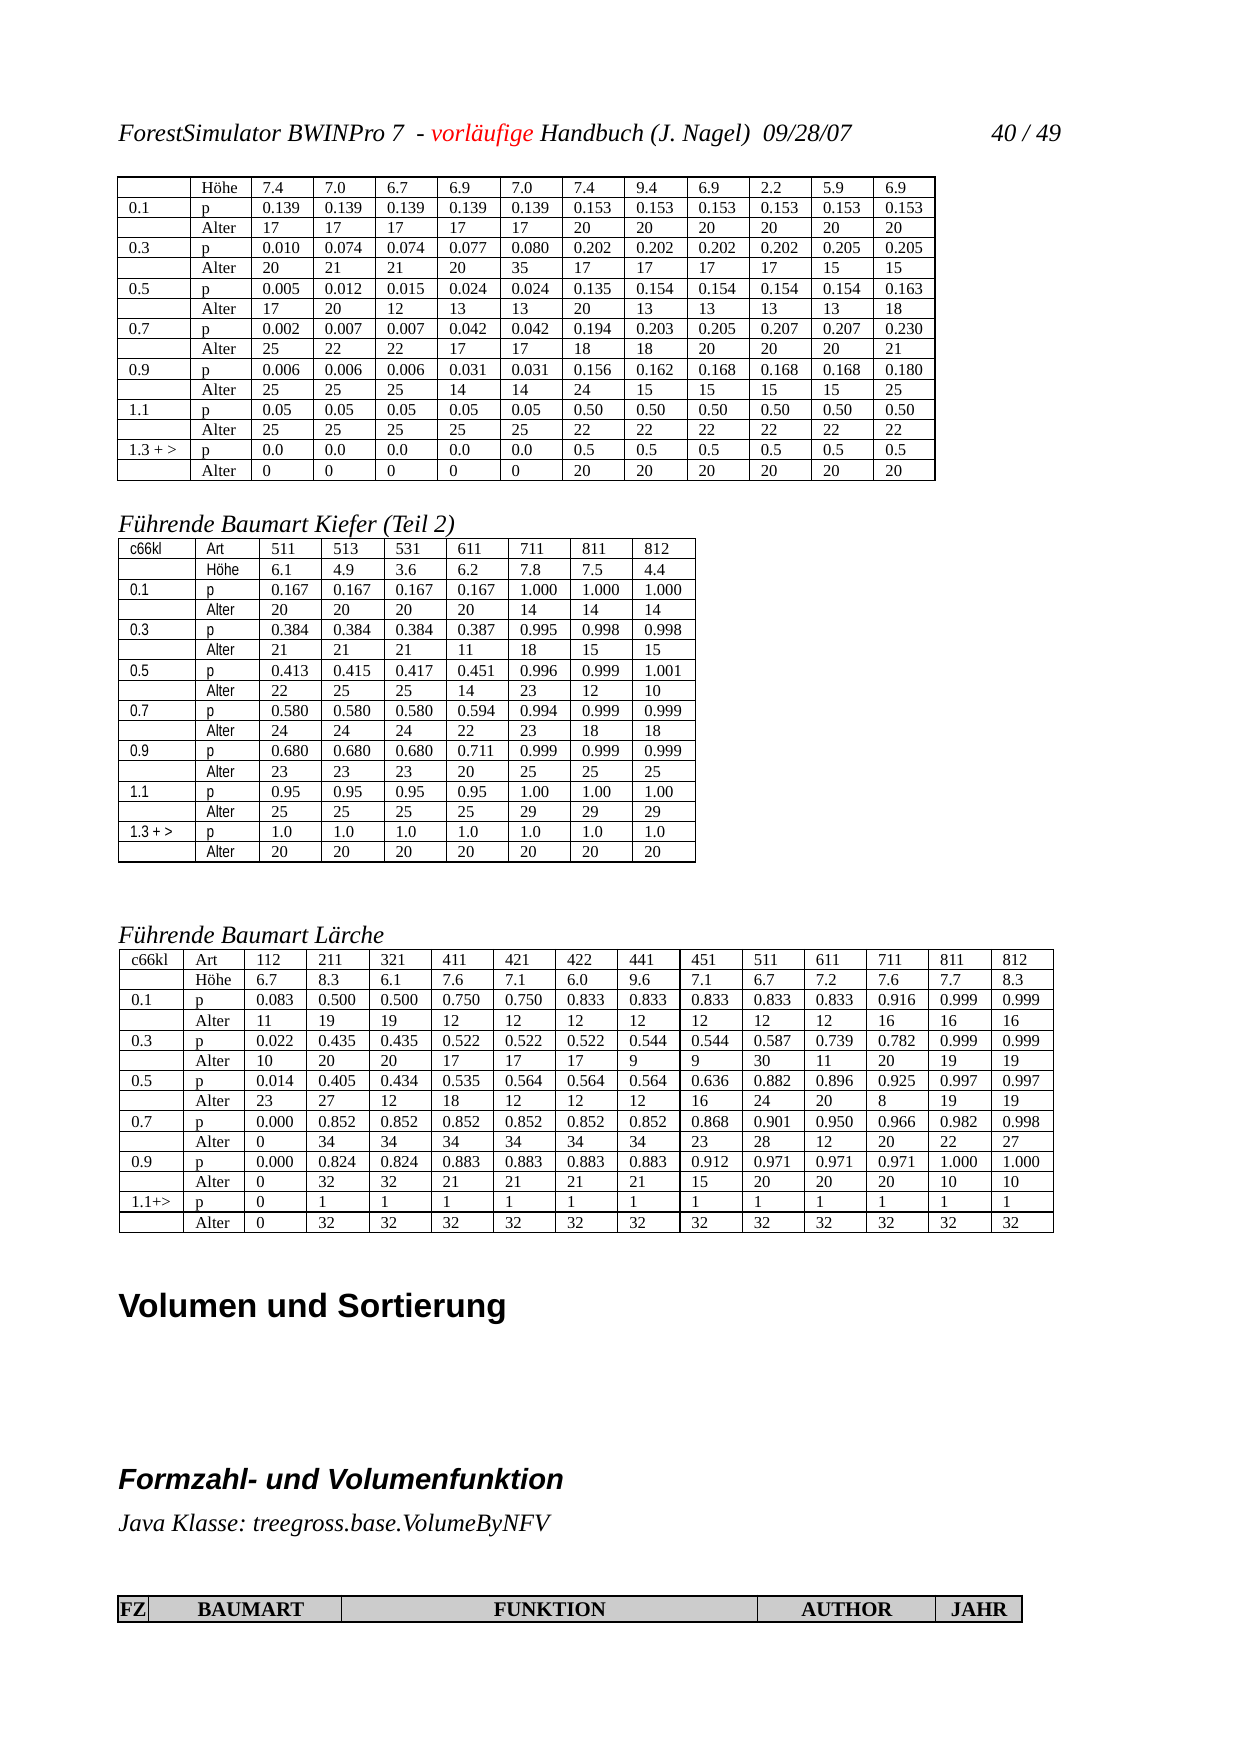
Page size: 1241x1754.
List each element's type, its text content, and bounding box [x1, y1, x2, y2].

table_cell p [196, 782, 259, 801]
table_cell 0.031 [438, 359, 500, 378]
table_cell 21 [432, 1172, 493, 1191]
table_cell 0.999 [992, 990, 1053, 1009]
table_cell 25 [501, 420, 562, 439]
table_cell 5.9 [812, 178, 873, 197]
table_cell Alter [184, 1132, 244, 1151]
table_cell 0.999 [571, 660, 632, 679]
table_cell Alter [191, 380, 251, 399]
table_cell [119, 600, 195, 619]
table_cell [118, 178, 190, 197]
table_cell 32 [370, 1213, 431, 1232]
table_cell 22 [812, 420, 873, 439]
table_cell 1 [681, 1192, 742, 1211]
table_cell 0 [245, 1192, 306, 1211]
table_cell 0.994 [509, 701, 570, 720]
table_cell Alter [191, 218, 251, 237]
table_cell Alter [196, 721, 259, 740]
table_cell Höhe [184, 970, 244, 989]
table_cell 7.5 [571, 559, 632, 578]
table_cell 10 [633, 681, 695, 700]
table_cell 1.00 [633, 782, 695, 801]
table_cell 8 [867, 1091, 928, 1110]
table_cell 0.833 [805, 990, 866, 1009]
table_cell 0.3 [118, 238, 190, 257]
table_cell p [184, 1192, 244, 1211]
table_cell 19 [992, 1091, 1053, 1110]
table_cell 23 [260, 761, 321, 781]
table_cell 0.782 [867, 1031, 928, 1050]
table_header 811 [929, 950, 991, 969]
table_cell 21 [322, 640, 384, 659]
table_cell Alter [184, 1213, 244, 1232]
table_cell 0.077 [438, 238, 500, 257]
table_cell [119, 721, 195, 740]
table_cell 0.153 [812, 198, 873, 217]
table_cell 6.7 [743, 970, 804, 989]
table_cell 20 [750, 218, 811, 237]
table_cell p [184, 1111, 244, 1131]
table_cell 0.50 [750, 400, 811, 419]
table_cell 1.000 [929, 1152, 991, 1171]
table_cell p [191, 238, 251, 257]
table_cell 19 [929, 1091, 991, 1110]
table_cell 0.522 [432, 1031, 493, 1050]
table_cell 0.230 [874, 319, 934, 338]
table_cell 25 [633, 761, 695, 781]
table_header 812 [633, 539, 695, 558]
table_cell 0.024 [501, 279, 562, 298]
table_cell 0.883 [556, 1152, 617, 1171]
table_cell 1.0 [385, 822, 446, 841]
table_cell 1 [307, 1192, 369, 1211]
table_cell 1 [805, 1192, 866, 1211]
table_header 611 [447, 539, 508, 558]
table_cell 0.999 [633, 741, 695, 760]
table_cell 0.205 [874, 238, 934, 257]
table_cell 17 [252, 218, 313, 237]
table_cell 0.901 [743, 1111, 804, 1131]
table_cell 18 [432, 1091, 493, 1110]
table_cell 13 [438, 299, 500, 318]
table_cell 6.0 [556, 970, 617, 989]
table_cell 0.163 [874, 279, 934, 298]
table_cell 1.1 [118, 400, 190, 419]
table_cell 0.000 [245, 1152, 306, 1171]
table_cell 20 [874, 218, 934, 237]
table_cell 0.154 [625, 279, 687, 298]
table_cell 0.405 [307, 1071, 369, 1090]
table_cell 0.006 [376, 359, 437, 378]
table_cell 0.971 [743, 1152, 804, 1171]
table_cell Alter [191, 420, 251, 439]
table_header 711 [509, 539, 570, 558]
table_cell 24 [743, 1091, 804, 1110]
table_cell 0.883 [494, 1152, 555, 1171]
table_cell 0.203 [625, 319, 687, 338]
table_cell 0.167 [447, 580, 508, 599]
table_cell [118, 299, 190, 318]
table_cell 14 [447, 681, 508, 700]
table_cell 0.139 [438, 198, 500, 217]
table_cell 24 [563, 380, 624, 399]
table_cell 12 [376, 299, 437, 318]
table_cell 34 [370, 1132, 431, 1151]
table_cell [120, 1132, 183, 1151]
table_cell 32 [867, 1213, 928, 1232]
table_cell 20 [625, 460, 687, 479]
table_cell 0.883 [618, 1152, 679, 1171]
table_cell 20 [867, 1051, 928, 1070]
table_cell 13 [501, 299, 562, 318]
table_cell [118, 218, 190, 237]
table_cell p [196, 660, 259, 679]
table_cell 29 [633, 802, 695, 821]
table_cell 20 [812, 218, 873, 237]
table_cell 17 [750, 258, 811, 277]
table_cell 10 [245, 1051, 306, 1070]
table_cell 0.868 [681, 1111, 742, 1131]
table_cell 1.000 [633, 580, 695, 599]
table_cell 18 [563, 339, 624, 358]
table_cell 0.042 [438, 319, 500, 338]
table_cell 0.162 [625, 359, 687, 378]
table_cell 1.0 [509, 822, 570, 841]
table_cell 1.00 [509, 782, 570, 801]
table_cell 0.50 [563, 400, 624, 419]
table_cell 20 [447, 842, 508, 861]
table_header 531 [385, 539, 446, 558]
table_cell 15 [750, 380, 811, 399]
table_header 711 [867, 950, 928, 969]
table_cell 1 [370, 1192, 431, 1211]
table_cell 0.5 [625, 440, 687, 459]
table_cell 20 [509, 842, 570, 861]
table_cell 25 [260, 802, 321, 821]
table_cell 25 [571, 761, 632, 781]
table_cell 0.824 [307, 1152, 369, 1171]
table_cell Alter [184, 1051, 244, 1070]
table_cell 13 [688, 299, 749, 318]
table_cell 0.387 [447, 620, 508, 639]
table_cell 0.5 [563, 440, 624, 459]
table_cell p [184, 1071, 244, 1090]
table_cell 28 [743, 1132, 804, 1151]
text Führende Baumart Lärche [118, 920, 1122, 949]
table_cell 0.135 [563, 279, 624, 298]
table_cell 22 [874, 420, 934, 439]
table_cell 0.564 [618, 1071, 679, 1090]
table_cell 11 [245, 1010, 306, 1029]
table_cell 0.580 [260, 701, 321, 720]
table_cell 0.167 [322, 580, 384, 599]
table_cell Alter [196, 640, 259, 659]
table_cell 0.006 [314, 359, 375, 378]
table_cell 15 [812, 380, 873, 399]
table_cell 0.580 [385, 701, 446, 720]
table_cell 30 [743, 1051, 804, 1070]
table_header 451 [681, 950, 742, 969]
table_header AUTHOR [758, 1597, 935, 1621]
table_cell [120, 1091, 183, 1110]
table_header 441 [618, 950, 679, 969]
table_header 511 [260, 539, 321, 558]
table_cell 0.435 [370, 1031, 431, 1050]
table_cell p [196, 701, 259, 720]
table_cell 0.5 [750, 440, 811, 459]
table_cell 12 [743, 1010, 804, 1029]
table_cell p [191, 400, 251, 419]
table_cell 15 [688, 380, 749, 399]
table_cell 0.750 [494, 990, 555, 1009]
table_cell 0.500 [307, 990, 369, 1009]
table_cell 17 [314, 218, 375, 237]
table_cell 9.6 [618, 970, 679, 989]
table_cell 22 [260, 681, 321, 700]
table_cell 0.522 [494, 1031, 555, 1050]
table_cell 0.1 [119, 580, 195, 599]
table_cell [120, 1010, 183, 1029]
table_cell Alter [196, 761, 259, 781]
table_cell 9 [681, 1051, 742, 1070]
table_cell 0.0 [314, 440, 375, 459]
table_cell 0.852 [307, 1111, 369, 1131]
table_cell 1 [867, 1192, 928, 1211]
table_cell 20 [322, 600, 384, 619]
table_cell 20 [307, 1051, 369, 1070]
table_cell 20 [438, 258, 500, 277]
table_cell 0.995 [509, 620, 570, 639]
table_cell Alter [184, 1172, 244, 1191]
table_cell 20 [571, 842, 632, 861]
table_cell 21 [385, 640, 446, 659]
table_header c66kl [119, 539, 195, 558]
table_cell 20 [625, 218, 687, 237]
table_cell 0.9 [120, 1152, 183, 1171]
table_cell 6.9 [438, 178, 500, 197]
table_cell [118, 460, 190, 479]
table_header 112 [245, 950, 306, 969]
table_cell [118, 380, 190, 399]
table_cell 0.996 [509, 660, 570, 679]
table_cell 0.535 [432, 1071, 493, 1090]
table_cell 1 [929, 1192, 991, 1211]
table_cell 0.010 [252, 238, 313, 257]
table_cell 14 [509, 600, 570, 619]
table_cell 0.006 [252, 359, 313, 378]
table_cell 1 [618, 1192, 679, 1211]
table_cell 0.05 [252, 400, 313, 419]
table_cell 34 [556, 1132, 617, 1151]
table_cell 0.9 [119, 741, 195, 760]
table_cell 20 [812, 339, 873, 358]
table_cell 1.0 [260, 822, 321, 841]
table_cell 0 [252, 460, 313, 479]
table_cell 0.0 [252, 440, 313, 459]
table_cell 0.852 [556, 1111, 617, 1131]
table_cell 0.50 [625, 400, 687, 419]
table_cell 0.824 [370, 1152, 431, 1171]
table_cell 0 [245, 1213, 306, 1232]
table_cell 0.971 [805, 1152, 866, 1171]
table_cell 0.999 [929, 990, 991, 1009]
table_cell 32 [494, 1213, 555, 1232]
table_cell 20 [867, 1172, 928, 1191]
table_cell p [191, 359, 251, 378]
table_cell 17 [252, 299, 313, 318]
table_cell 0.998 [633, 620, 695, 639]
table_cell 0.139 [376, 198, 437, 217]
table_cell 0.680 [385, 741, 446, 760]
table_cell 0.500 [370, 990, 431, 1009]
text Java Klasse: treegross.base.VolumeByNFV [118, 1508, 1122, 1537]
table_cell 32 [556, 1213, 617, 1232]
table_cell 7.2 [805, 970, 866, 989]
table_cell 0.999 [509, 741, 570, 760]
table_cell Alter [191, 339, 251, 358]
table_cell 17 [376, 218, 437, 237]
table_cell [120, 1213, 183, 1232]
table_cell 9 [618, 1051, 679, 1070]
table_cell 23 [681, 1132, 742, 1151]
table_cell 34 [432, 1132, 493, 1151]
table_cell 0.202 [688, 238, 749, 257]
table_cell 0.7 [118, 319, 190, 338]
table_cell 11 [805, 1051, 866, 1070]
table_cell [119, 559, 195, 578]
table_cell 13 [625, 299, 687, 318]
table_cell 1 [494, 1192, 555, 1211]
table_cell 6.9 [874, 178, 934, 197]
table_cell 17 [563, 258, 624, 277]
table_cell 22 [447, 721, 508, 740]
table_cell p [196, 822, 259, 841]
table_cell 0.0 [438, 440, 500, 459]
table_cell 0.167 [385, 580, 446, 599]
table_cell 0.999 [992, 1031, 1053, 1050]
table_cell 0.05 [314, 400, 375, 419]
table_cell 15 [812, 258, 873, 277]
table_cell 10 [929, 1172, 991, 1191]
table_cell 20 [260, 842, 321, 861]
table_cell 23 [509, 681, 570, 700]
table_cell 1.0 [571, 822, 632, 841]
table_cell 20 [370, 1051, 431, 1070]
table_cell 32 [370, 1172, 431, 1191]
table_cell Alter [191, 460, 251, 479]
table_cell 7.1 [494, 970, 555, 989]
table_cell 20 [563, 218, 624, 237]
table_cell 16 [681, 1091, 742, 1110]
table_cell 14 [501, 380, 562, 399]
table_cell 0 [314, 460, 375, 479]
table_cell 25 [874, 380, 934, 399]
table_header 211 [307, 950, 369, 969]
table_cell 0.139 [314, 198, 375, 217]
table_cell 19 [370, 1010, 431, 1029]
subtitle Formzahl- und Volumenfunktion [118, 1462, 1122, 1496]
table_cell 22 [688, 420, 749, 439]
table_cell 17 [438, 339, 500, 358]
table_cell 0.50 [874, 400, 934, 419]
table_cell 20 [447, 600, 508, 619]
table_header 811 [571, 539, 632, 558]
table_cell 7.8 [509, 559, 570, 578]
table_cell 0.3 [119, 620, 195, 639]
table_cell [119, 681, 195, 700]
table_cell 12 [370, 1091, 431, 1110]
table_cell 12 [556, 1091, 617, 1110]
table_cell 0.168 [750, 359, 811, 378]
table_cell 21 [618, 1172, 679, 1191]
table_cell 20 [314, 299, 375, 318]
table_cell 25 [314, 380, 375, 399]
table_cell [120, 1172, 183, 1191]
table_cell 0.50 [688, 400, 749, 419]
table_cell 0.139 [252, 198, 313, 217]
table_cell 1.3 + > [119, 822, 195, 841]
table_cell 18 [633, 721, 695, 740]
table_cell 0.999 [571, 741, 632, 760]
table_cell [118, 420, 190, 439]
table_cell 25 [252, 380, 313, 399]
table_cell 27 [307, 1091, 369, 1110]
table_cell 0.999 [633, 701, 695, 720]
table_cell 25 [322, 802, 384, 821]
table_cell 0.5 [119, 660, 195, 679]
table_cell 0.083 [245, 990, 306, 1009]
table_cell 32 [681, 1213, 742, 1232]
table_cell 0.202 [625, 238, 687, 257]
table_cell 0.154 [688, 279, 749, 298]
table_cell 0.05 [376, 400, 437, 419]
table_header c66kl [120, 950, 183, 969]
table_cell 0.205 [688, 319, 749, 338]
table_cell p [196, 741, 259, 760]
table_cell 7.7 [929, 970, 991, 989]
table_cell 0.95 [385, 782, 446, 801]
table_cell 0.156 [563, 359, 624, 378]
table_cell 0.435 [307, 1031, 369, 1050]
table_cell 7.6 [867, 970, 928, 989]
table_cell 0 [245, 1132, 306, 1151]
table_cell p [184, 990, 244, 1009]
table_cell 32 [992, 1213, 1053, 1232]
table_cell 0.998 [992, 1111, 1053, 1131]
table_cell 1.1+> [120, 1192, 183, 1211]
table_cell 0.015 [376, 279, 437, 298]
table_cell 23 [509, 721, 570, 740]
table_header 513 [322, 539, 384, 558]
table_header JAHR [936, 1597, 1021, 1621]
table_header 321 [370, 950, 431, 969]
table_cell 0.022 [245, 1031, 306, 1050]
table_cell 23 [385, 761, 446, 781]
table_cell 0.95 [447, 782, 508, 801]
table_cell 16 [867, 1010, 928, 1029]
table_cell 0.154 [750, 279, 811, 298]
table_cell 7.4 [563, 178, 624, 197]
table_cell 12 [556, 1010, 617, 1029]
table_cell 13 [812, 299, 873, 318]
table_cell Alter [191, 258, 251, 277]
table_cell 18 [625, 339, 687, 358]
table_cell [120, 1051, 183, 1070]
table_cell 0.154 [812, 279, 873, 298]
table_cell 0.434 [370, 1071, 431, 1090]
table_cell 16 [992, 1010, 1053, 1029]
table_cell 23 [322, 761, 384, 781]
table_cell 0.384 [260, 620, 321, 639]
table_cell 12 [805, 1010, 866, 1029]
table_cell 7.4 [252, 178, 313, 197]
table_cell p [191, 319, 251, 338]
table_cell 12 [494, 1010, 555, 1029]
table_cell 3.6 [385, 559, 446, 578]
table_cell 6.7 [376, 178, 437, 197]
table_cell 20 [260, 600, 321, 619]
table_cell 29 [509, 802, 570, 821]
table_cell 0.5 [874, 440, 934, 459]
table_cell 0.916 [867, 990, 928, 1009]
table_cell 14 [633, 600, 695, 619]
table_cell 0.202 [750, 238, 811, 257]
table_cell 0.451 [447, 660, 508, 679]
table_cell 0.997 [992, 1071, 1053, 1090]
table_cell [118, 258, 190, 277]
table_cell 0.139 [501, 198, 562, 217]
table_cell 19 [929, 1051, 991, 1070]
table_cell 1.1 [119, 782, 195, 801]
table_cell 32 [805, 1213, 866, 1232]
table_cell 34 [618, 1132, 679, 1151]
table_cell 0.680 [260, 741, 321, 760]
table_cell 18 [509, 640, 570, 659]
table_header 611 [805, 950, 866, 969]
table_cell 32 [307, 1172, 369, 1191]
table_cell 0.5 [120, 1071, 183, 1090]
table_cell 0.912 [681, 1152, 742, 1171]
table_cell 0.5 [812, 440, 873, 459]
table_cell Alter [196, 681, 259, 700]
table_cell 25 [385, 681, 446, 700]
table_cell 22 [929, 1132, 991, 1151]
table_cell 14 [438, 380, 500, 399]
table_cell 21 [874, 339, 934, 358]
table_cell [119, 842, 195, 861]
table_cell 15 [625, 380, 687, 399]
table_cell 0.999 [571, 701, 632, 720]
table_cell 0.074 [376, 238, 437, 257]
table_cell 0.413 [260, 660, 321, 679]
table_cell 25 [252, 339, 313, 358]
table_cell 14 [571, 600, 632, 619]
table_cell 21 [376, 258, 437, 277]
table_cell 6.7 [245, 970, 306, 989]
table_cell 0.833 [743, 990, 804, 1009]
table_cell 1.00 [571, 782, 632, 801]
table_cell 0.5 [688, 440, 749, 459]
table_cell 0.971 [867, 1152, 928, 1171]
table_cell 1.0 [633, 822, 695, 841]
table_cell 0.0 [501, 440, 562, 459]
table_cell 15 [681, 1172, 742, 1191]
table_cell 0.7 [119, 701, 195, 720]
table_cell 20 [633, 842, 695, 861]
table_cell 17 [438, 218, 500, 237]
table_cell 8.3 [307, 970, 369, 989]
table_cell 0.711 [447, 741, 508, 760]
table_cell 21 [260, 640, 321, 659]
table_cell 0.833 [618, 990, 679, 1009]
table_cell 4.9 [322, 559, 384, 578]
table_cell 29 [571, 802, 632, 821]
table_cell 0.833 [681, 990, 742, 1009]
table_cell 0.95 [260, 782, 321, 801]
table_cell 0.852 [618, 1111, 679, 1131]
table_cell 20 [750, 339, 811, 358]
table_cell 22 [314, 339, 375, 358]
table_cell 34 [494, 1132, 555, 1151]
table_cell 0.153 [750, 198, 811, 217]
table_cell p [196, 580, 259, 599]
table_cell 0.544 [681, 1031, 742, 1050]
table_cell 0.997 [929, 1071, 991, 1090]
table_cell 17 [432, 1051, 493, 1070]
table_cell 0.564 [556, 1071, 617, 1090]
table_cell 6.1 [260, 559, 321, 578]
table_cell 12 [805, 1132, 866, 1151]
table_cell 0.9 [118, 359, 190, 378]
table_cell 0.205 [812, 238, 873, 257]
table_cell 4.4 [633, 559, 695, 578]
table_cell 25 [509, 761, 570, 781]
table_cell 13 [750, 299, 811, 318]
table_cell [119, 640, 195, 659]
table_cell 0.1 [120, 990, 183, 1009]
table_cell Alter [196, 600, 259, 619]
table_cell 1 [743, 1192, 804, 1211]
table_cell Alter [184, 1091, 244, 1110]
table_cell 0.168 [812, 359, 873, 378]
table_cell 1.0 [447, 822, 508, 841]
table_cell 20 [743, 1172, 804, 1191]
table_header Art [184, 950, 244, 969]
table_cell 21 [494, 1172, 555, 1191]
table_cell 0.636 [681, 1071, 742, 1090]
table_cell 20 [688, 460, 749, 479]
table_cell 1 [432, 1192, 493, 1211]
table_cell 0.005 [252, 279, 313, 298]
table_cell 7.0 [501, 178, 562, 197]
table_cell 0.074 [314, 238, 375, 257]
table_header 411 [432, 950, 493, 969]
table_cell 0.384 [322, 620, 384, 639]
table_cell Höhe [191, 178, 251, 197]
table_cell 0.925 [867, 1071, 928, 1090]
table_cell 0.417 [385, 660, 446, 679]
table_cell 0.000 [245, 1111, 306, 1131]
table_cell 17 [494, 1051, 555, 1070]
table_cell 21 [556, 1172, 617, 1191]
table_cell 32 [743, 1213, 804, 1232]
table_cell 17 [688, 258, 749, 277]
table_cell 6.9 [688, 178, 749, 197]
table_cell 0.012 [314, 279, 375, 298]
table_header FUNKTION [342, 1597, 757, 1621]
table_cell 0.194 [563, 319, 624, 338]
table_cell 0 [245, 1172, 306, 1191]
table_cell 20 [750, 460, 811, 479]
table_cell 12 [618, 1010, 679, 1029]
table_cell 0.852 [370, 1111, 431, 1131]
table_header FZ [119, 1597, 148, 1621]
table_cell 0.564 [494, 1071, 555, 1090]
table_header BAUMART [149, 1597, 341, 1621]
table_cell 7.1 [681, 970, 742, 989]
table_cell 1.3 + > [118, 440, 190, 459]
table_cell 0.833 [556, 990, 617, 1009]
subtitle Volumen und Sortierung [118, 1286, 1122, 1325]
table_cell 0.080 [501, 238, 562, 257]
table_cell 20 [252, 258, 313, 277]
table_cell 0.522 [556, 1031, 617, 1050]
table_cell 21 [314, 258, 375, 277]
table_cell 15 [874, 258, 934, 277]
table_cell 15 [571, 640, 632, 659]
table_cell 19 [992, 1051, 1053, 1070]
table_cell 22 [625, 420, 687, 439]
table_cell 20 [563, 460, 624, 479]
text Führende Baumart Kiefer (Teil 2) [118, 509, 1122, 538]
table_header 421 [494, 950, 555, 969]
table_cell Alter [184, 1010, 244, 1029]
table_cell 20 [447, 761, 508, 781]
table_cell 0.883 [432, 1152, 493, 1171]
table_cell 22 [750, 420, 811, 439]
table_cell 20 [385, 600, 446, 619]
table_cell 12 [681, 1010, 742, 1029]
table_cell 17 [501, 339, 562, 358]
table_cell 0.750 [432, 990, 493, 1009]
table_cell 25 [376, 380, 437, 399]
table_cell 9.4 [625, 178, 687, 197]
table_cell Höhe [196, 559, 259, 578]
table_cell p [184, 1031, 244, 1050]
table_cell p [196, 620, 259, 639]
table_cell 25 [252, 420, 313, 439]
table_header 511 [743, 950, 804, 969]
table_cell 0.153 [874, 198, 934, 217]
table_cell 1.000 [571, 580, 632, 599]
table_cell 32 [618, 1213, 679, 1232]
table_cell 0.587 [743, 1031, 804, 1050]
table_cell 0.95 [322, 782, 384, 801]
table_cell 27 [992, 1132, 1053, 1151]
table_cell 34 [307, 1132, 369, 1151]
table_cell 0.982 [929, 1111, 991, 1131]
table_cell 0.999 [929, 1031, 991, 1050]
table_cell 0.966 [867, 1111, 928, 1131]
table_cell 23 [245, 1091, 306, 1110]
table_cell 0.882 [743, 1071, 804, 1090]
table_cell 0.007 [376, 319, 437, 338]
table_cell 20 [385, 842, 446, 861]
table_cell 17 [625, 258, 687, 277]
table_cell 0 [438, 460, 500, 479]
table_cell 20 [874, 460, 934, 479]
table_cell 15 [633, 640, 695, 659]
table_cell 1.0 [322, 822, 384, 841]
table_cell 0.05 [438, 400, 500, 419]
table_cell [119, 761, 195, 781]
table_cell 0.153 [563, 198, 624, 217]
table_cell 17 [501, 218, 562, 237]
table_cell 1 [992, 1192, 1053, 1211]
table_cell p [191, 279, 251, 298]
table_cell 25 [447, 802, 508, 821]
table_cell 0.950 [805, 1111, 866, 1131]
table_cell 0.594 [447, 701, 508, 720]
table_cell 32 [432, 1213, 493, 1232]
table_header Art [196, 539, 259, 558]
table_cell 1.001 [633, 660, 695, 679]
table_cell 12 [618, 1091, 679, 1110]
table_cell 18 [874, 299, 934, 318]
table_cell 0.002 [252, 319, 313, 338]
table_cell 24 [385, 721, 446, 740]
table_cell 20 [812, 460, 873, 479]
table_cell 25 [438, 420, 500, 439]
table_cell 20 [563, 299, 624, 318]
table_cell 22 [376, 339, 437, 358]
table_cell 12 [494, 1091, 555, 1110]
table_cell 0.580 [322, 701, 384, 720]
table_cell 25 [314, 420, 375, 439]
table_cell 0.384 [385, 620, 446, 639]
table_cell 0.031 [501, 359, 562, 378]
table_cell 0.415 [322, 660, 384, 679]
table_cell 0.3 [120, 1031, 183, 1050]
table_cell 0.153 [688, 198, 749, 217]
table_cell 1 [556, 1192, 617, 1211]
table_cell 20 [322, 842, 384, 861]
table_cell 8.3 [992, 970, 1053, 989]
table_cell 0.207 [812, 319, 873, 338]
table_cell 0.167 [260, 580, 321, 599]
table_cell 0.852 [432, 1111, 493, 1131]
table_cell p [184, 1152, 244, 1171]
table_cell 35 [501, 258, 562, 277]
table_cell 6.2 [447, 559, 508, 578]
table_cell [118, 339, 190, 358]
table_cell 0.0 [376, 440, 437, 459]
table_cell 0.007 [314, 319, 375, 338]
table_cell 0 [376, 460, 437, 479]
table_header 812 [992, 950, 1053, 969]
table_cell p [191, 440, 251, 459]
table_cell 32 [307, 1213, 369, 1232]
table_cell 0.153 [625, 198, 687, 217]
table_cell 20 [688, 339, 749, 358]
table_cell 20 [867, 1132, 928, 1151]
table_cell 0.042 [501, 319, 562, 338]
table_cell 0.7 [120, 1111, 183, 1131]
table_cell 18 [571, 721, 632, 740]
table_cell 20 [688, 218, 749, 237]
table_cell 7.0 [314, 178, 375, 197]
table_cell 22 [563, 420, 624, 439]
table_cell 0.739 [805, 1031, 866, 1050]
table_cell Alter [196, 842, 259, 861]
table_cell 17 [556, 1051, 617, 1070]
table_cell 0.168 [688, 359, 749, 378]
table_cell 0.998 [571, 620, 632, 639]
table_cell 0.5 [118, 279, 190, 298]
table_cell 19 [307, 1010, 369, 1029]
table_cell 25 [322, 681, 384, 700]
table_cell 0.852 [494, 1111, 555, 1131]
table_cell Alter [196, 802, 259, 821]
table_cell 12 [432, 1010, 493, 1029]
table_cell 10 [992, 1172, 1053, 1191]
table_cell 1.000 [992, 1152, 1053, 1171]
table_cell 0.680 [322, 741, 384, 760]
table_cell 0.50 [812, 400, 873, 419]
table_cell 1.000 [509, 580, 570, 599]
table_cell 32 [929, 1213, 991, 1232]
table_cell 6.1 [370, 970, 431, 989]
table_cell 0.207 [750, 319, 811, 338]
table_cell 0.180 [874, 359, 934, 378]
table_cell 25 [385, 802, 446, 821]
table_cell 0.1 [118, 198, 190, 217]
table_cell p [191, 198, 251, 217]
table_cell 0.202 [563, 238, 624, 257]
table_cell 0.544 [618, 1031, 679, 1050]
table_cell 25 [376, 420, 437, 439]
table_cell 24 [260, 721, 321, 740]
table_cell 0 [501, 460, 562, 479]
table_cell [119, 802, 195, 821]
table_cell 12 [571, 681, 632, 700]
table_cell 0.05 [501, 400, 562, 419]
table_cell 7.6 [432, 970, 493, 989]
table_cell 0.896 [805, 1071, 866, 1090]
table_cell 16 [929, 1010, 991, 1029]
table_cell 20 [805, 1091, 866, 1110]
table_cell [120, 970, 183, 989]
table_cell 0.024 [438, 279, 500, 298]
table_cell Alter [191, 299, 251, 318]
table_cell 2.2 [750, 178, 811, 197]
table_header 422 [556, 950, 617, 969]
table_cell 24 [322, 721, 384, 740]
table_cell 20 [805, 1172, 866, 1191]
table_cell 11 [447, 640, 508, 659]
table_cell 0.014 [245, 1071, 306, 1090]
